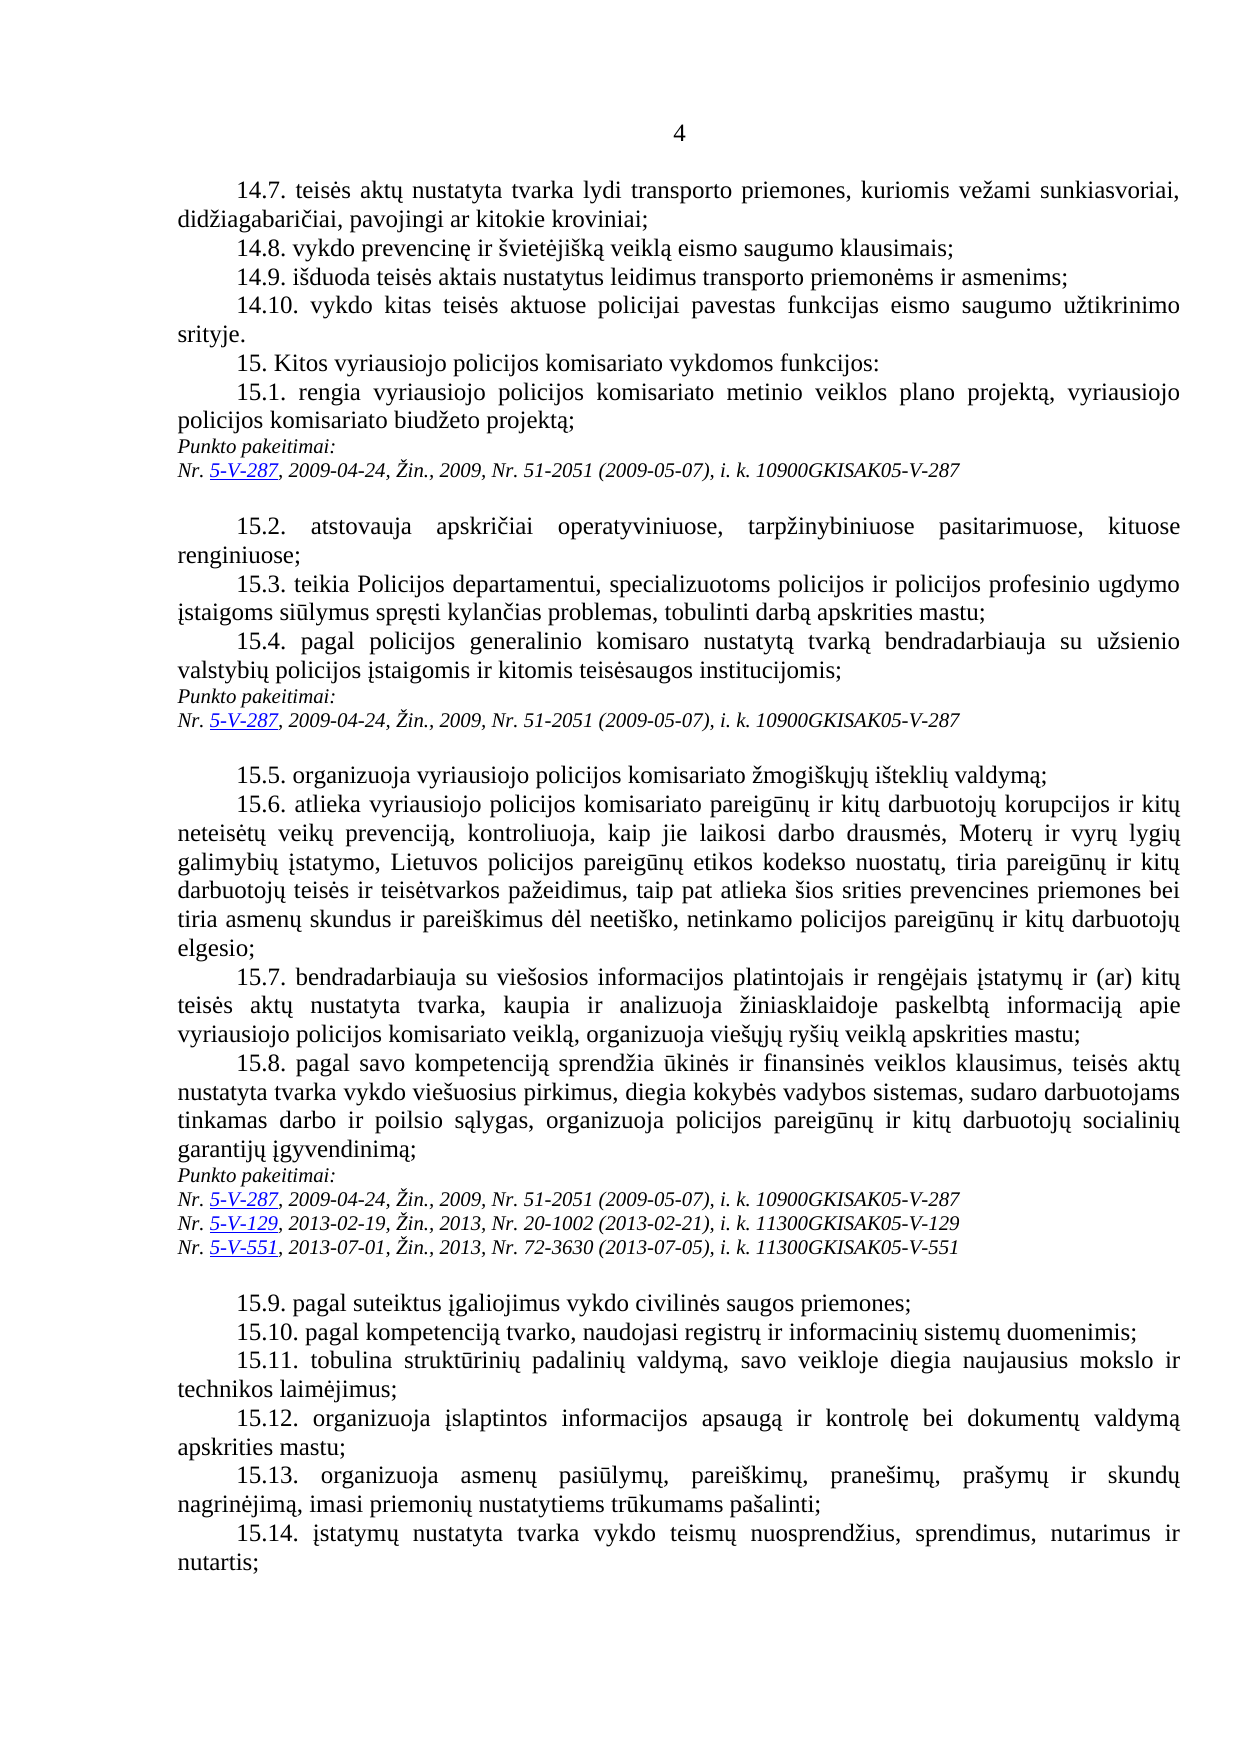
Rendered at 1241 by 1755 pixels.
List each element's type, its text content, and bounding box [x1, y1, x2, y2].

text 15.14. įstatymų nustatyta tvarka vykdo teismų nuosprendžius, sprendimus, nutarimus ir nutartis; [177, 1518, 1181, 1576]
text 15.6. atlieka vyriausiojo policijos komisariato pareigūnų ir kitų darbuotojų korupcijos ir kitų neteisėtų veikų prevenciją, kontroliuoja, kaip jie laikosi darbo drausmės, Moterų ir vyrų lygių galimybių įstatymo, Lietuvos policijos pareigūnų etikos kodekso nuostatų, tiria pareigūnų ir kitų darbuotojų teisės ir teisėtvarkos pažeidimus, taip pat atlieka šios srities prevencines priemones bei tiria asmenų skundus ir pareiškimus dėl neetiško, netinkamo policijos pareigūnų ir kitų darbuotojų elgesio; [177, 789, 1181, 962]
text 15.13. organizuoja asmenų pasiūlymų, pareiškimų, pranešimų, prašymų ir skundų nagrinėjimą, imasi priemonių nustatytiems trūkumams pašalinti; [177, 1461, 1181, 1518]
text 14.10. vykdo kitas teisės aktuose policijai pavestas funkcijas eismo saugumo užtikrinimo srityje. [177, 291, 1181, 348]
text 15.2. atstovauja apskričiai operatyviniuose, tarpžinybiniuose pasitarimuose, kituose renginiuose; [177, 511, 1181, 569]
text 14.7. teisės aktų nustatyta tvarka lydi transporto priemones, kuriomis vežami sunkiasvoriai, didžiagabaričiai, pavojingi ar kitokie kroviniai; [177, 176, 1181, 233]
text 15.9. pagal suteiktus įgaliojimus vykdo civilinės saugos priemones; [177, 1288, 1181, 1317]
text 15.3. teikia Policijos departamentui, specializuotoms policijos ir policijos profesinio ugdymo įstaigoms siūlymus spręsti kylančias problemas, tobulinti darbą apskrities mastu; [177, 569, 1181, 626]
text Nr. 5-V-287, 2009-04-24, Žin., 2009, Nr. 51-2051 (2009-05-07), i. k. 10900GKISAK05-V-287 [177, 458, 1181, 482]
text Punkto pakeitimai: [177, 434, 1181, 458]
text 15.12. organizuoja įslaptintos informacijos apsaugą ir kontrolę bei dokumentų valdymą apskrities mastu; [177, 1403, 1181, 1461]
text 15.10. pagal kompetenciją tvarko, naudojasi registrų ir informacinių sistemų duomenimis; [177, 1317, 1181, 1346]
text 14.8. vykdo prevencinę ir švietėjišką veiklą eismo saugumo klausimais; [177, 233, 1181, 262]
text 15.11. tobulina struktūrinių padalinių valdymą, savo veikloje diegia naujausius mokslo ir technikos laimėjimus; [177, 1346, 1181, 1403]
text Punkto pakeitimai: [177, 684, 1181, 708]
text 15.8. pagal savo kompetenciją sprendžia ūkinės ir finansinės veiklos klausimus, teisės aktų nustatyta tvarka vykdo viešuosius pirkimus, diegia kokybės vadybos sistemas, sudaro darbuotojams tinkamas darbo ir poilsio sąlygas, organizuoja policijos pareigūnų ir kitų darbuotojų socialinių garantijų įgyvendinimą; [177, 1048, 1181, 1163]
text Nr. 5-V-287, 2009-04-24, Žin., 2009, Nr. 51-2051 (2009-05-07), i. k. 10900GKISAK05-V-287 [177, 1187, 1181, 1211]
text Punkto pakeitimai: [177, 1163, 1181, 1187]
text 15.7. bendradarbiauja su viešosios informacijos platintojais ir rengėjais įstatymų ir (ar) kitų teisės aktų nustatyta tvarka, kaupia ir analizuoja žiniasklaidoje paskelbtą informaciją apie vyriausiojo policijos komisariato veiklą, organizuoja viešųjų ryšių veiklą apskrities mastu; [177, 962, 1181, 1048]
text 15.5. organizuoja vyriausiojo policijos komisariato žmogiškųjų išteklių valdymą; [177, 761, 1181, 789]
text 15.4. pagal policijos generalinio komisaro nustatytą tvarką bendradarbiauja su užsienio valstybių policijos įstaigomis ir kitomis teisėsaugos institucijomis; [177, 626, 1181, 684]
text 15.1. rengia vyriausiojo policijos komisariato metinio veiklos plano projektą, vyriausiojo policijos komisariato biudžeto projektą; [177, 377, 1181, 434]
text Nr. 5-V-551, 2013-07-01, Žin., 2013, Nr. 72-3630 (2013-07-05), i. k. 11300GKISAK05-V-551 [177, 1235, 1181, 1259]
text Nr. 5-V-129, 2013-02-19, Žin., 2013, Nr. 20-1002 (2013-02-21), i. k. 11300GKISAK05-V-129 [177, 1211, 1181, 1235]
text 14.9. išduoda teisės aktais nustatytus leidimus transporto priemonėms ir asmenims; [177, 262, 1181, 291]
text Nr. 5-V-287, 2009-04-24, Žin., 2009, Nr. 51-2051 (2009-05-07), i. k. 10900GKISAK05-V-287 [177, 708, 1181, 732]
text 15. Kitos vyriausiojo policijos komisariato vykdomos funkcijos: [177, 348, 1181, 377]
